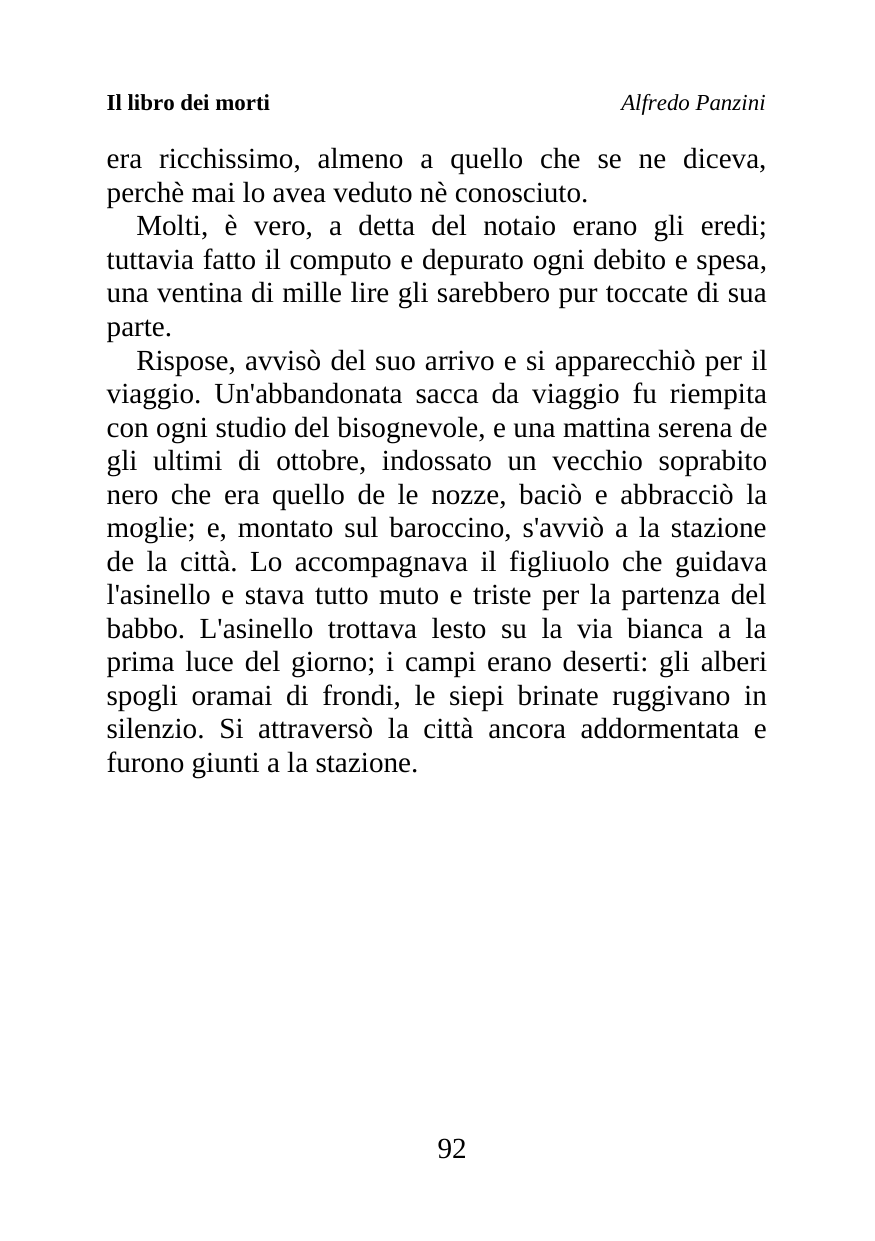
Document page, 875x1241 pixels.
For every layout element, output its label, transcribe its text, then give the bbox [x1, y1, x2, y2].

text Rispose, avvisò del suo arrivo e si apparecchiò per il viaggio. Un'abbandonata sacca da viaggio fu riempita con ogni studio del bisognevole, e una mattina serena de gli ultimi di ottobre, indossato un vecchio soprabito nero che era quello de le nozze, baciò e abbracciò la moglie; e, montato sul baroccino, s'avviò a la stazione de la città. Lo accompagnava il figliuolo che guidava l'asinello e stava tutto muto e triste per la partenza del babbo. L'asinello trottava lesto su la via bianca a la prima luce del giorno; i campi erano deserti: gli alberi spogli oramai di frondi, le siepi brinate ruggivano in silenzio. Si attraversò la città ancora addormentata e furono giunti a la stazione. [106, 343, 768, 779]
text era ricchissimo, almeno a quello che se ne diceva, perchè mai lo avea veduto nè conosciuto. [106, 141, 768, 208]
text Molti, è vero, a detta del notaio erano gli eredi; tuttavia fatto il computo e depurato ogni debito e spesa, una ventina di mille lire gli sarebbero pur toccate di sua parte. [106, 208, 768, 343]
